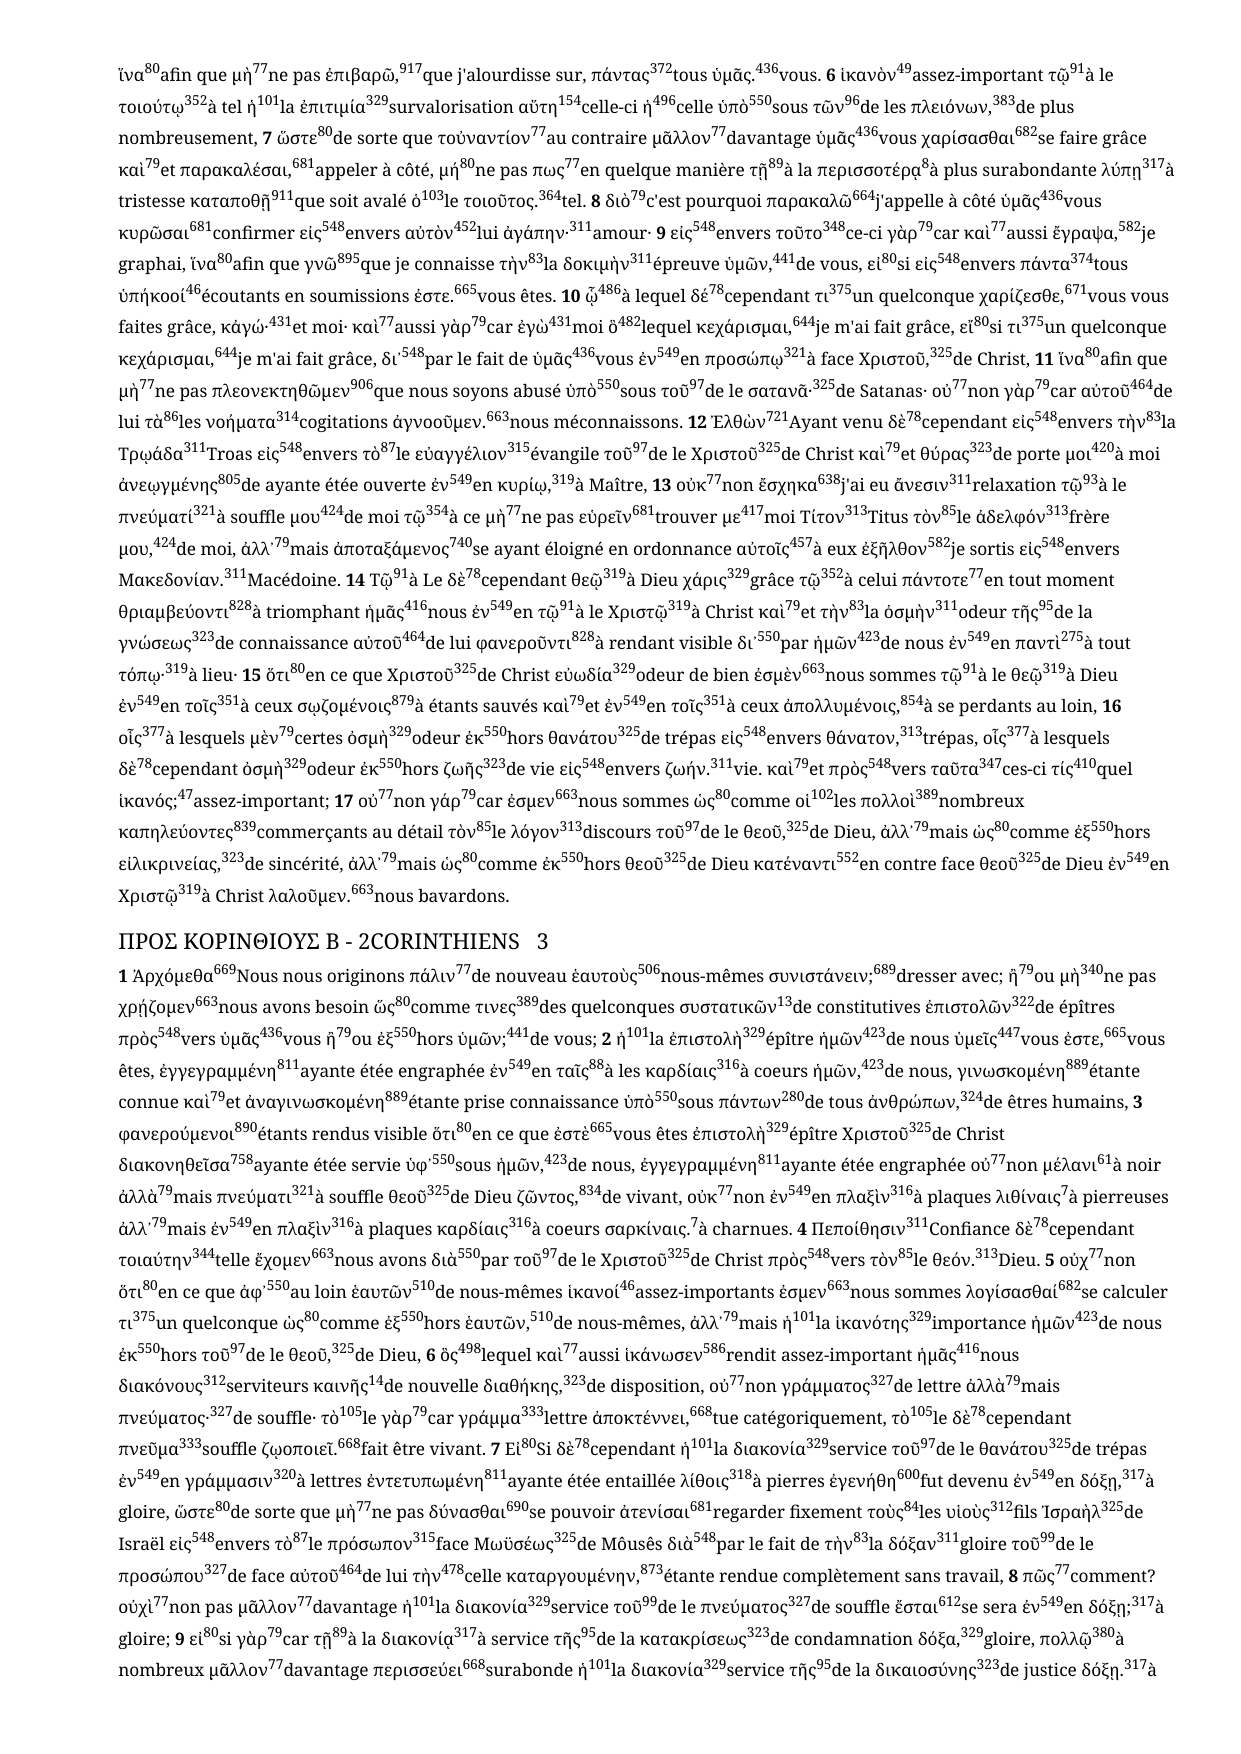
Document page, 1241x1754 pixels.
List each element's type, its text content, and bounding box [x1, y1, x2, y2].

text 1 Ἔκρινα582Je jugeai γὰρ79car ἐμαυτῷ509à moi-même τοῦτο348ce-ci τὸ348ce μὴ77ne pas πάλιν77de nouveau ἐν549en λύπῃ317à tristesse πρὸς548vers ὑμᾶς436vous ἐλθεῖν.681venir. 2 εἰ80si γὰρ79car ἐγὼ431moi λυπῶ664j'attriste ὑμᾶς,436vous, καὶ77aussi τίς410quel ὁ364celui εὐφραίνων840réjouissant με417moi εἰ551si μὴ77ne pas ὁ364celui λυπούμενος891étant attristé ἐξ550hors ἐμοῦ;424de moi; 3 καὶ79et ἔγραψα582je graphai τοῦτο140ce-ci αὐτό,348même, ἵνα80afin que μὴ77ne pas ἐλθὼν721ayant venu λύπην311tristesse σχῶ895que j'aie ἀφ᾽550au loin ὧν491de lesquels ἔδει625attachait de lien με417moi χαίρειν,689être de joie, πεποιθὼς783ayant persuadé ἐπὶ548sur πάντας372tous ὑμᾶς436vous ὅτι80en ce que ἡ101la ἐμὴ229mienne χαρὰ329joie πάντων383de tous ὑμῶν441de vous ἐστιν.668est. 4 ἐκ550hors γὰρ79car πολλῆς279de nombreuse θλίψεως323de oppression καὶ79et συνοχῆς323de cohésion καρδίας323de coeur ἔγραψα582je graphai ὑμῖν438à vous διὰ550par πολλῶν282de nombreux δακρύων,326de larmes, οὐχ77non ἵνα80afin que λυπηθῆτε908que vous soyez attristé ἀλλὰ79mais τὴν83la ἀγάπην311amour ἵνα80afin que γνῶτε896que vous connaissiez ἣν478laquelle ἔχω664j'ai περισσοτέρως77plus surabondamment εἰς548envers ὑμᾶς.436vous. 5 Εἰ80Si δέ78cependant τις390un quelconque λελύπηκεν,642a attristé, οὐκ77non ἐμὲ417moi λελύπηκεν,642a attristé, ἀλλ᾽79mais ἀπὸ550au loin μέρους,327de part, ἵνα80afin que μὴ77ne pas ἐπιβαρῶ,917que j'alourdisse sur, πάντας372tous ὑμᾶς.436vous. 6 ἱκανὸν49assez-important τῷ91à le τοιούτῳ352à tel ἡ101la ἐπιτιμία329survalorisation αὕτη154celle-ci ἡ496celle ὑπὸ550sous τῶν96de les πλειόνων,383de plus nombreusement, 7 ὥστε80de sorte que τοὐναντίον77au contraire μᾶλλον77davantage ὑμᾶς436vous χαρίσασθαι682se faire grâce καὶ79et παρακαλέσαι,681appeler à côté, μή80ne pas πως77en quelque manière τῇ89à la περισσοτέρᾳ8à plus surabondante λύπῃ317à tristesse καταποθῇ911que soit avalé ὁ103le τοιοῦτος.364tel. 8 διὸ79c'est pourquoi παρακαλῶ664j'appelle à côté ὑμᾶς436vous κυρῶσαι681confirmer εἰς548envers αὐτὸν452lui ἀγάπην·311amour· 9 εἰς548envers τοῦτο348ce-ci γὰρ79car καὶ77aussi ἔγραψα,582je graphai, ἵνα80afin que γνῶ895que je connaisse τὴν83la δοκιμὴν311épreuve ὑμῶν,441de vous, εἰ80si εἰς548envers πάντα374tous ὑπήκοοί46écoutants en soumissions ἐστε.665vous êtes. 10 ᾧ486à lequel δέ78cependant τι375un quelconque χαρίζεσθε,671vous vous faites grâce, κἀγώ·431et moi· καὶ77aussi γὰρ79car ἐγὼ431moi ὃ482lequel κεχάρισμαι,644je m'ai fait grâce, εἴ80si τι375un quelconque κεχάρισμαι,644je m'ai fait grâce, δι᾽548par le fait de ὑμᾶς436vous ἐν549en προσώπῳ321à face Χριστοῦ,325de Christ, 11 ἵνα80afin que μὴ77ne pas πλεονεκτηθῶμεν906que nous soyons abusé ὑπὸ550sous τοῦ97de le σατανᾶ·325de Satanas· οὐ77non γὰρ79car αὐτοῦ464de lui τὰ86les νοήματα314cogitations ἀγνοοῦμεν.663nous méconnaissons. 12 Ἐλθὼν721Ayant venu δὲ78cependant εἰς548envers τὴν83la Τρῳάδα311Troas εἰς548envers τὸ87le εὐαγγέλιον315évangile τοῦ97de le Χριστοῦ325de Christ καὶ79et θύρας323de porte μοι420à moi ἀνεῳγμένης805de ayante étée ouverte ἐν549en κυρίῳ,319à Maître, 13 οὐκ77non ἔσχηκα638j'ai eu ἄνεσιν311relaxation τῷ93à le πνεύματί321à souffle μου424de moi τῷ354à ce μὴ77ne pas εὑρεῖν681trouver με417moi Τίτον313Titus τὸν85le ἀδελφόν313frère μου,424de moi, ἀλλ᾽79mais ἀποταξάμενος740se ayant éloigné en ordonnance αὐτοῖς457à eux ἐξῆλθον582je sortis εἰς548envers Μακεδονίαν.311Macédoine. 14 Τῷ91à Le δὲ78cependant θεῷ319à Dieu χάρις329grâce τῷ352à celui πάντοτε77en tout moment θριαμβεύοντι828à triomphant ἡμᾶς416nous ἐν549en τῷ91à le Χριστῷ319à Christ καὶ79et τὴν83la ὀσμὴν311odeur τῆς95de la γνώσεως323de connaissance αὐτοῦ464de lui φανεροῦντι828à rendant visible δι᾽550par ἡμῶν423de nous ἐν549en παντὶ275à tout τόπῳ·319à lieu· 15 ὅτι80en ce que Χριστοῦ325de Christ εὐωδία329odeur de bien ἐσμὲν663nous sommes τῷ91à le θεῷ319à Dieu ἐν549en τοῖς351à ceux σῳζομένοις879à étants sauvés καὶ79et ἐν549en τοῖς351à ceux ἀπολλυμένοις,854à se perdants au loin, 16 οἷς377à lesquels μὲν79certes ὀσμὴ329odeur ἐκ550hors θανάτου325de trépas εἰς548envers θάνατον,313trépas, οἷς377à lesquels δὲ78cependant ὀσμὴ329odeur ἐκ550hors ζωῆς323de vie εἰς548envers ζωήν.311vie. καὶ79et πρὸς548vers ταῦτα347ces-ci τίς410quel ἱκανός;47assez-important; 17 οὐ77non γάρ79car ἐσμεν663nous sommes ὡς80comme οἱ102les πολλοὶ389nombreux καπηλεύοντες839commerçants au détail τὸν85le λόγον313discours τοῦ97de le θεοῦ,325de Dieu, ἀλλ᾽79mais ὡς80comme ἐξ550hors εἰλικρινείας,323de sincérité, ἀλλ᾽79mais ὡς80comme ἐκ550hors θεοῦ325de Dieu κατέναντι552en contre face θεοῦ325de Dieu ἐν549en Χριστῷ319à Christ λαλοῦμεν.663nous bavardons. [118, 59, 1181, 907]
text 1 Ἀρχόμεθα669Nous nous originons πάλιν77de nouveau ἑαυτοὺς506nous-mêmes συνιστάνειν;689dresser avec; ἢ79ou μὴ340ne pas χρῄζομεν663nous avons besoin ὥς80comme τινες389des quelconques συστατικῶν13de constitutives ἐπιστολῶν322de épîtres πρὸς548vers ὑμᾶς436vous ἢ79ou ἐξ550hors ὑμῶν;441de vous; 2 ἡ101la ἐπιστολὴ329épître ἡμῶν423de nous ὑμεῖς447vous ἐστε,665vous êtes, ἐγγεγραμμένη811ayante étée engraphée ἐν549en ταῖς88à les καρδίαις316à coeurs ἡμῶν,423de nous, γινωσκομένη889étante connue καὶ79et ἀναγινωσκομένη889étante prise connaissance ὑπὸ550sous πάντων280de tous ἀνθρώπων,324de êtres humains, 3 φανερούμενοι890étants rendus visible ὅτι80en ce que ἐστὲ665vous êtes ἐπιστολὴ329épître Χριστοῦ325de Christ διακονηθεῖσα758ayante étée servie ὑφ᾽550sous ἡμῶν,423de nous, ἐγγεγραμμένη811ayante étée engraphée οὐ77non μέλανι61à noir ἀλλὰ79mais πνεύματι321à souffle θεοῦ325de Dieu ζῶντος,834de vivant, οὐκ77non ἐν549en πλαξὶν316à plaques λιθίναις7à pierreuses ἀλλ᾽79mais ἐν549en πλαξὶν316à plaques καρδίαις316à coeurs σαρκίναις.7à charnues. 4 Πεποίθησιν311Confiance δὲ78cependant τοιαύτην344telle ἔχομεν663nous avons διὰ550par τοῦ97de le Χριστοῦ325de Christ πρὸς548vers τὸν85le θεόν.313Dieu. 5 οὐχ77non ὅτι80en ce que ἀφ᾽550au loin ἑαυτῶν510de nous-mêmes ἱκανοί46assez-importants ἐσμεν663nous sommes λογίσασθαί682se calculer τι375un quelconque ὡς80comme ἐξ550hors ἑαυτῶν,510de nous-mêmes, ἀλλ᾽79mais ἡ101la ἱκανότης329importance ἡμῶν423de nous ἐκ550hors τοῦ97de le θεοῦ,325de Dieu, 6 ὃς498lequel καὶ77aussi ἱκάνωσεν586rendit assez-important ἡμᾶς416nous διακόνους312serviteurs καινῆς14de nouvelle διαθήκης,323de disposition, οὐ77non γράμματος327de lettre ἀλλὰ79mais πνεύματος·327de souffle· τὸ105le γὰρ79car γράμμα333lettre ἀποκτέννει,668tue catégoriquement, τὸ105le δὲ78cependant πνεῦμα333souffle ζῳοποιεῖ.668fait être vivant. 7 Εἰ80Si δὲ78cependant ἡ101la διακονία329service τοῦ97de le θανάτου325de trépas ἐν549en γράμμασιν320à lettres ἐντετυπωμένη811ayante étée entaillée λίθοις318à pierres ἐγενήθη600fut devenu ἐν549en δόξῃ,317à gloire, ὥστε80de sorte que μὴ77ne pas δύνασθαι690se pouvoir ἀτενίσαι681regarder fixement τοὺς84les υἱοὺς312fils Ἰσραὴλ325de Israël εἰς548envers τὸ87le πρόσωπον315face Μωϋσέως325de Môusês διὰ548par le fait de τὴν83la δόξαν311gloire τοῦ99de le προσώπου327de face αὐτοῦ464de lui τὴν478celle καταργουμένην,873étante rendue complètement sans travail, 8 πῶς77comment? οὐχὶ77non pas μᾶλλον77davantage ἡ101la διακονία329service τοῦ99de le πνεύματος327de souffle ἔσται612se sera ἐν549en δόξῃ;317à gloire; 9 εἰ80si γὰρ79car τῇ89à la διακονίᾳ317à service τῆς95de la κατακρίσεως323de condamnation δόξα,329gloire, πολλῷ380à nombreux μᾶλλον77davantage περισσεύει668surabonde ἡ101la διακονία329service τῆς95de la δικαιοσύνης323de justice δόξῃ.317à gloire. 10 καὶ77aussi γὰρ79car οὐ77non δεδόξασται654a été glorifié τὸ366ce δεδοξασμένον815ayant été glorifié ἐν549en τούτῳ146à ce-ci τῷ93à le μέρει321à part εἵνεκεν552à cause τῆς95de la ὑπερβαλλούσης832de hyperbolisante δόξης.323de gloire. 11 εἰ80si γὰρ79car τὸ366ce καταργούμενον893étant rendu complètement sans travail διὰ550par δόξης,323de gloire, πολλῷ380à nombreux μᾶλλον77davantage τὸ366ce μένον842restant ἐν549en δόξῃ.317à gloire. 12 Ἔχοντες839Ayants οὖν79donc τοιαύτην136telle ἐλπίδα311espérance πολλῇ273à nombreuse παρρησίᾳ317à oralité franche χρώμεθα669nous nous utilisons 13 καὶ79et οὐ77non καθάπερ77tout comme Μωϋσῆς331Môusês ἐτίθει625posait κάλυμμα315voile ἐπὶ548sur τὸ87le πρόσωπον315face αὐτοῦ464de lui πρὸς548vers τὸ348ce μὴ77ne pas ἀτενίσαι681regarder fixement τοὺς84les υἱοὺς312fils Ἰσραὴλ325de Israël εἰς548envers τὸ87le τέλος315achèvement τοῦ360de ce καταργουμένου.887de étant rendu complètement sans travail. 14 ἀλλ᾽79mais ἐπωρώθη600fut rendu calleux τὰ104les νοήματα332cogitations αὐτῶν.463de eux. ἄχρι552jusqu'à l'extrémité γὰρ79car τῆς95de la σήμερον77aujourd'hui ἡμέρας323de journée τὸ105le αὐτὸ158même κάλυμμα333voile ἐπὶ549sur τῇ89à la ἀναγνώσει317à prise de connaissance τῆς95de la παλαιᾶς14de vieille διαθήκης323de disposition μένει,668reste, μὴ77ne pas ἀνακαλυπτόμενον893étant découvert de bas en haut ὅτι80en ce que ἐν549en Χριστῷ319à Christ καταργεῖται·680est rendu complètement sans travail· 15 ἀλλ᾽79mais ἕως551jusqu'à ce que σήμερον77aujourd'hui ἡνίκα80au moment où ἂν340le cas échéant ἀναγινώσκηται932que soit pris connaissance Μωϋσῆς,331Môusês, κάλυμμα333voile ἐπὶ548sur τὴν83la καρδίαν311coeur αὐτῶν463de eux κεῖται·674se couche· 16 ἡνίκα80au moment où δὲ78cependant ἐὰν340si le cas échéant ἐπιστρέψῃ899que retourne au-dessus πρὸς548vers κύριον,313Maître, περιαιρεῖται680est enlevé autour τὸ105le κάλυμμα.333voile. 17 ὁ103le δὲ78cependant κύριος331Maître τὸ105le πνεῦμά333souffle ἐστιν·668est· οὗ77où δὲ78cependant τὸ105le πνεῦμα333souffle κυρίου,325de Maître, ἐλευθερία.329liberté. 18 ἡμεῖς430nous δὲ78cependant πάντες389tous ἀνακεκαλυμμένῳ803à ayant été découvert de bas en haut προσώπῳ321à face τὴν83la δόξαν311gloire κυρίου325de Maître κατοπτριζόμενοι866se apparaissants contre τὴν83la αὐτὴν136même εἰκόνα311icône μεταμορφούμεθα675nous sommes métamorphosés ἀπὸ550au loin δόξης323de gloire εἰς548envers δόξαν311gloire καθάπερ77tout comme ἀπὸ550au loin κυρίου325de Maître πνεύματος.327de souffle. [118, 960, 1181, 1682]
text ΠΡΟΣ ΚΟΡΙΝΘΙΟΥΣ Β - 2CORINTHIENS 3 [118, 926, 1181, 956]
